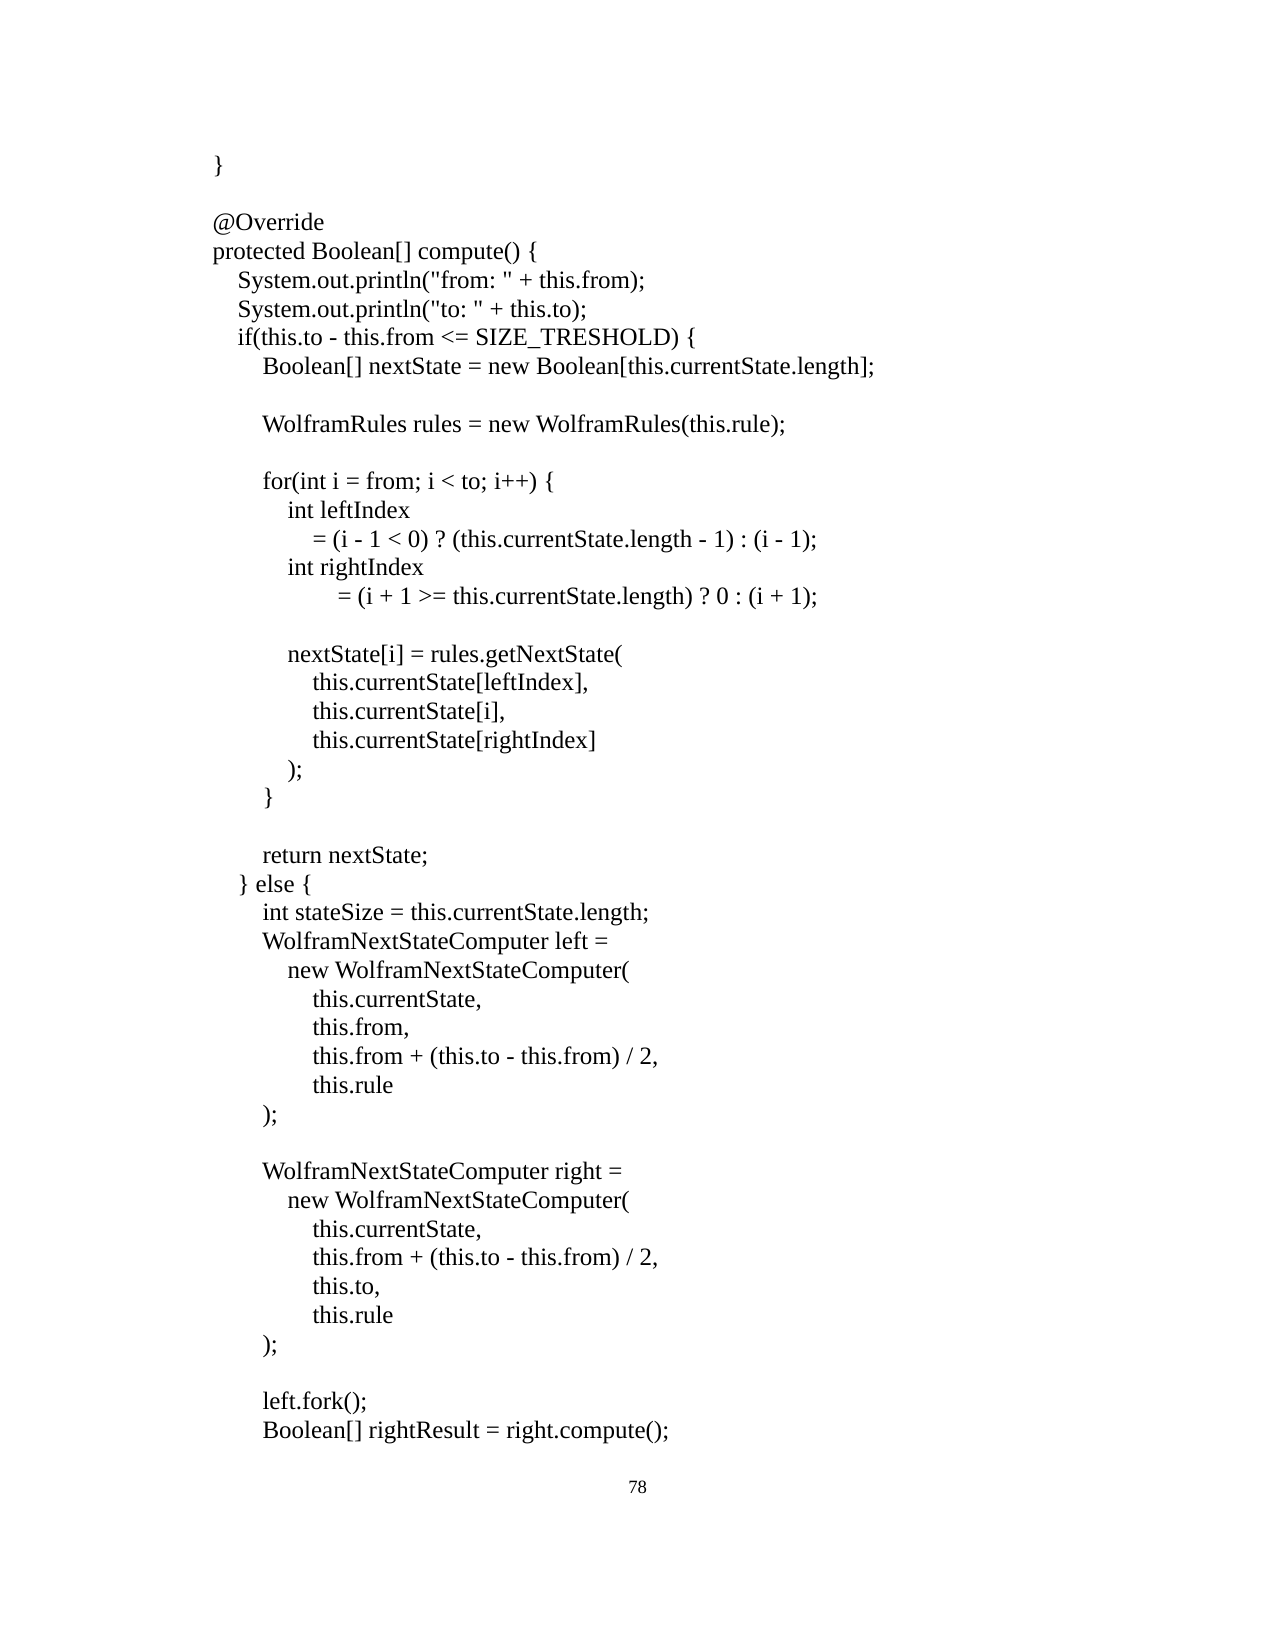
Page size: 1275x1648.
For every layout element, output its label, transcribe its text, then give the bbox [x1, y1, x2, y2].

text } else { [187, 869, 1088, 897]
text nextState[i] = rules.getNextState( [187, 639, 1088, 667]
text this.currentState[rightIndex] [187, 725, 1088, 754]
text this.currentState[leftIndex], [187, 667, 1088, 696]
text int stateSize = this.currentState.length; [187, 897, 1088, 926]
text System.out.println("to: " + this.to); [187, 294, 1088, 322]
text this.currentState, [187, 1214, 1088, 1242]
text this.currentState, [187, 984, 1088, 1012]
text this.rule [187, 1300, 1088, 1329]
text Boolean[] rightResult = right.compute(); [187, 1415, 1088, 1444]
text this.currentState[i], [187, 696, 1088, 725]
text ); [187, 754, 1088, 782]
text System.out.println("from: " + this.from); [187, 265, 1088, 294]
text int leftIndex [187, 495, 1088, 524]
text @Override [187, 207, 1088, 236]
text WolframRules rules = new WolframRules(this.rule); [187, 409, 1088, 437]
text ); [187, 1329, 1088, 1357]
text this.rule [187, 1070, 1088, 1099]
text Boolean[] nextState = new Boolean[this.currentState.length]; [187, 351, 1088, 380]
text this.from + (this.to - this.from) / 2, [187, 1242, 1088, 1271]
text protected Boolean[] compute() { [187, 236, 1088, 265]
text WolframNextStateComputer left = [187, 926, 1088, 955]
text this.to, [187, 1271, 1088, 1300]
text WolframNextStateComputer right = [187, 1156, 1088, 1185]
text left.fork(); [187, 1386, 1088, 1415]
text if(this.to - this.from <= SIZE_TRESHOLD) { [187, 322, 1088, 351]
text for(int i = from; i < to; i++) { [187, 466, 1088, 495]
text ); [187, 1099, 1088, 1127]
text } [187, 782, 1088, 811]
text int rightIndex [187, 552, 1088, 581]
text this.from + (this.to - this.from) / 2, [187, 1041, 1088, 1070]
text return nextState; [187, 840, 1088, 869]
text new WolframNextStateComputer( [187, 955, 1088, 984]
text this.from, [187, 1012, 1088, 1041]
text } [187, 150, 1088, 179]
text = (i + 1 >= this.currentState.length) ? 0 : (i + 1); [187, 581, 1088, 610]
text new WolframNextStateComputer( [187, 1185, 1088, 1214]
text = (i - 1 < 0) ? (this.currentState.length - 1) : (i - 1); [187, 524, 1088, 552]
